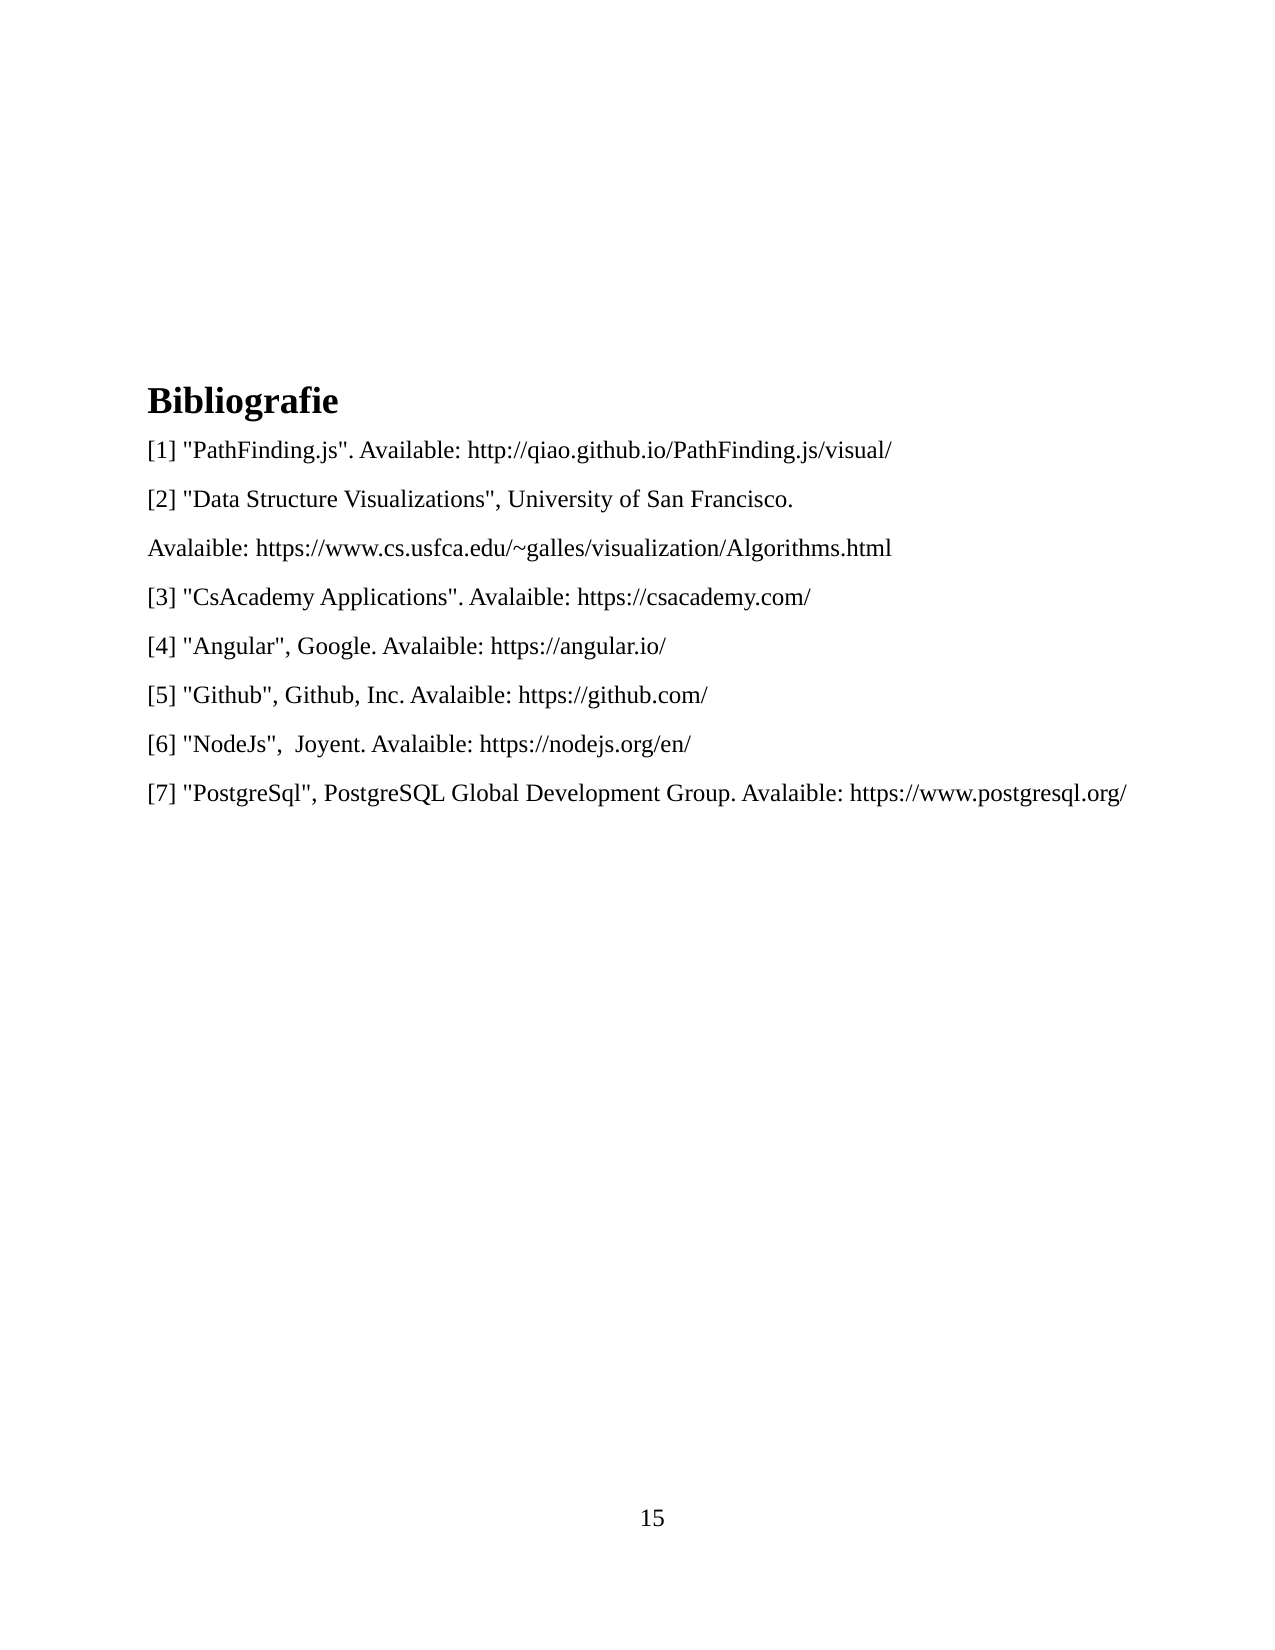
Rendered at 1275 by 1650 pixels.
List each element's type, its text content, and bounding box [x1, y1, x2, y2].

text [5] "Github", Github, Inc. Avalaible: https://github.com/ [147, 680, 1157, 709]
text [6] "NodeJs", Joyent. Avalaible: https://nodejs.org/en/ [147, 729, 1157, 758]
text [2] "Data Structure Visualizations", University of San Francisco. [147, 484, 1157, 512]
subtitle Bibliografie [147, 378, 1157, 422]
text [3] "CsAcademy Applications". Avalaible: https://csacademy.com/ [147, 582, 1157, 611]
text [4] "Angular", Google. Avalaible: https://angular.io/ [147, 631, 1157, 660]
text [1] "PathFinding.js". Available: http://qiao.github.io/PathFinding.js/visual/ [147, 435, 1157, 463]
text [7] "PostgreSql", PostgreSQL Global Development Group. Avalaible: https://www.postgresql.org/ [147, 778, 1157, 807]
text Avalaible: https://www.cs.usfca.edu/~galles/visualization/Algorithms.html [147, 533, 1157, 562]
